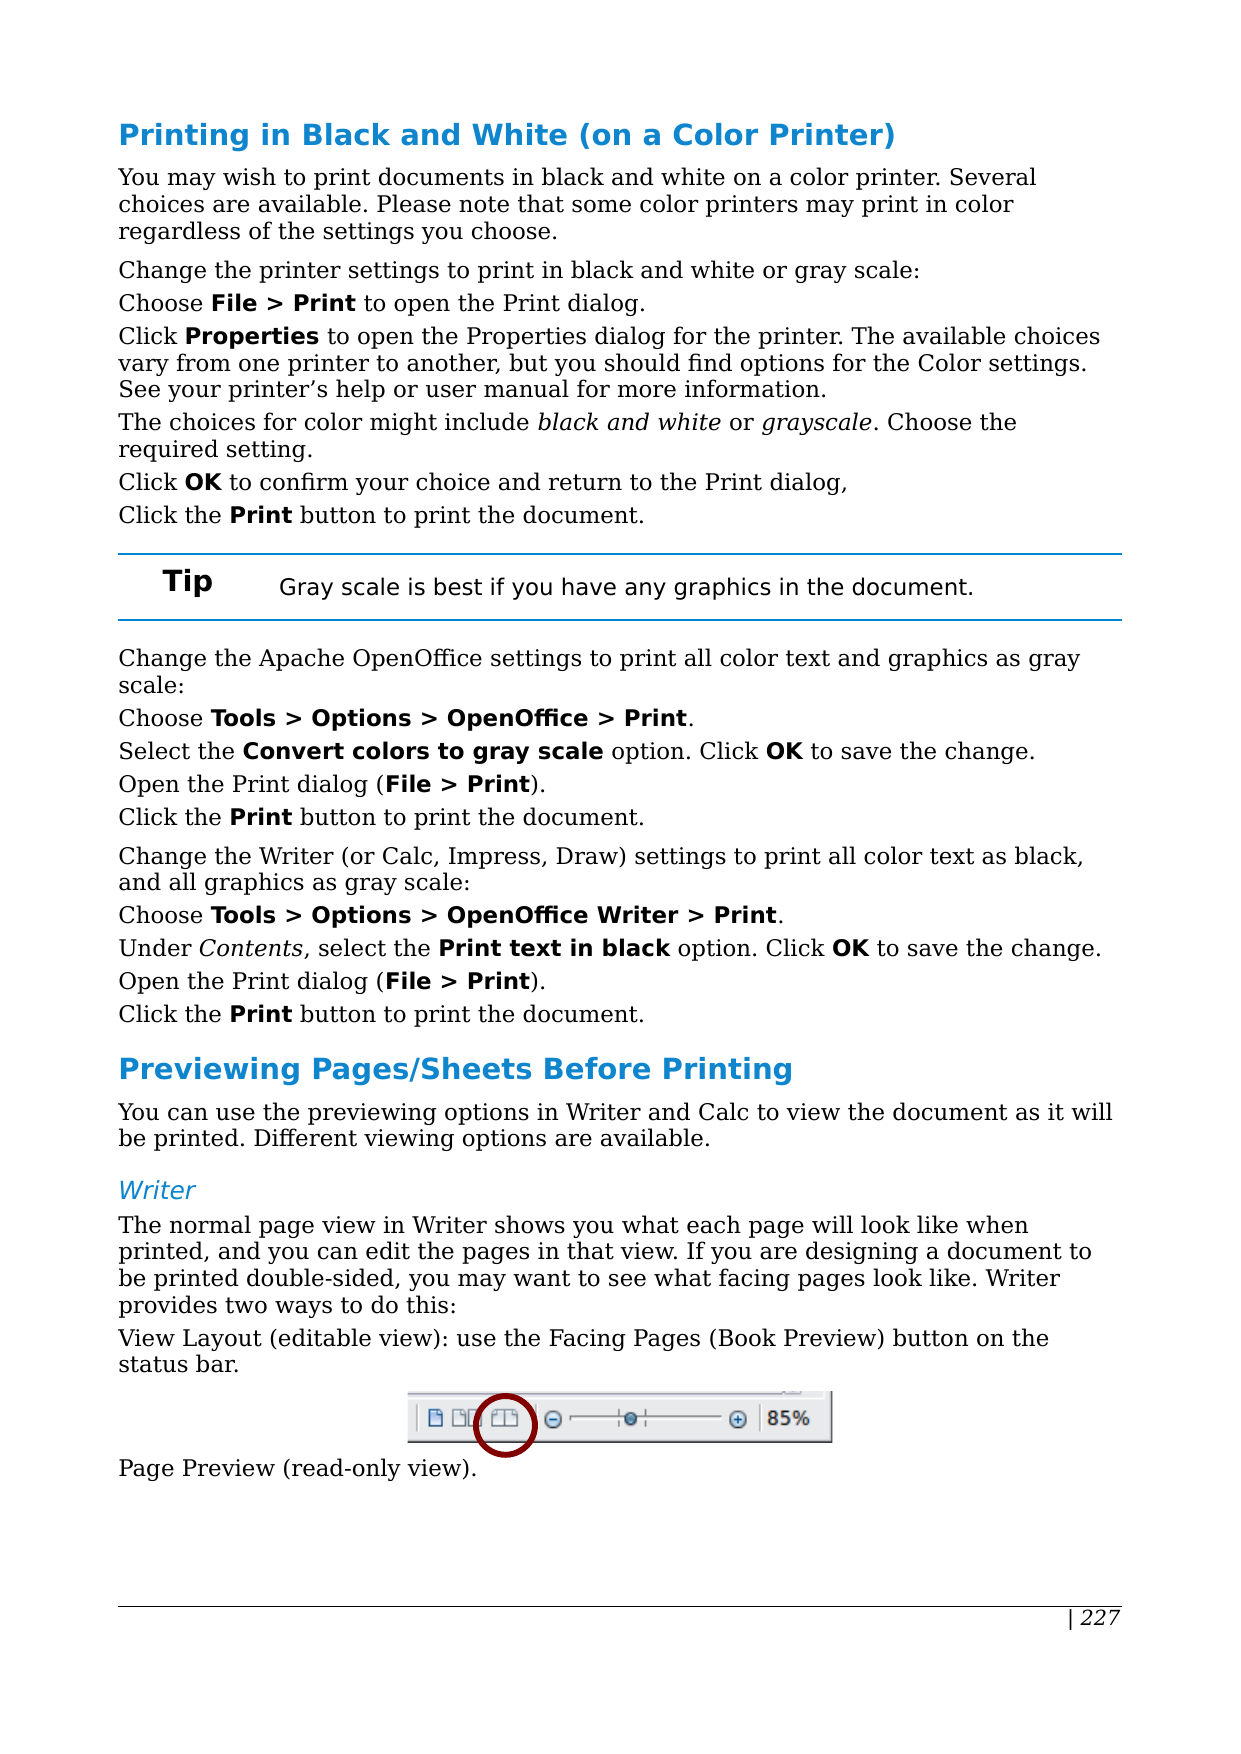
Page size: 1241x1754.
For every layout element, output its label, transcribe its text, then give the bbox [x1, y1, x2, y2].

subtitle Writer [118, 1176, 1122, 1205]
subtitle Previewing Pages/Sheets Before Printing [118, 1052, 1122, 1086]
text Click Properties to open the Properties dialog for the printer. The available choices vary from one printer to another, but you should find options for the Color settings. See your printer’s help or user manual for more information. [118, 323, 1122, 403]
text Choose Tools > Options > OpenOffice > Print. [118, 705, 1122, 732]
table_header Tip [118, 555, 257, 619]
subtitle Printing in Black and White (on a Color Printer) [118, 118, 1122, 152]
list Change the Apache OpenOffice settings to print all color text and graphics as gray scale: [118, 645, 1122, 698]
text Open the Print dialog (File > Print). [118, 771, 1122, 797]
list Change the printer settings to print in black and white or gray scale: [118, 257, 1122, 284]
text Choose Tools > Options > OpenOffice Writer > Print. [118, 903, 1122, 929]
picture [479, 1400, 531, 1443]
text Under Contents, select the Print text in black option. Click OK to save the change. [118, 936, 1122, 962]
list The normal page view in Writer shows you what each page will look like when printed, and you can edit the pages in that view. If you are designing a document to be printed double-sided, you may want to see what facing pages look like. Writer provides two ways to do this: [118, 1212, 1122, 1318]
list Page Preview (read-only view). [118, 1455, 1122, 1482]
text Choose File > Print to open the Print dialog. [118, 290, 1122, 317]
text Click the Print button to print the document. [118, 502, 1122, 528]
table_header Gray scale is best if you have any graphics in the document. [258, 555, 1122, 619]
text Open the Print dialog (File > Print). [118, 968, 1122, 995]
text Click the Print button to print the document. [118, 804, 1122, 830]
list View Layout (editable view): use the Facing Pages (Book Preview) button on the status bar. [118, 1325, 1122, 1378]
picture [407, 1391, 833, 1443]
text Click the Print button to print the document. [118, 1001, 1122, 1028]
text Click OK to confirm your choice and return to the Print dialog, [118, 469, 1122, 496]
text You can use the previewing options in Writer and Calc to view the document as it will be printed. Different viewing options are available. [118, 1099, 1122, 1152]
text The choices for color might include black and white or grayscale. Choose the required setting. [118, 409, 1122, 463]
text Select the Convert colors to gray scale option. Click OK to save the change. [118, 738, 1122, 764]
list Change the Writer (or Calc, Impress, Draw) settings to print all color text as black, and all graphics as gray scale: [118, 843, 1122, 896]
text You may wish to print documents in black and white on a color printer. Several choices are available. Please note that some color printers may print in color regardless of the settings you choose. [118, 164, 1122, 244]
